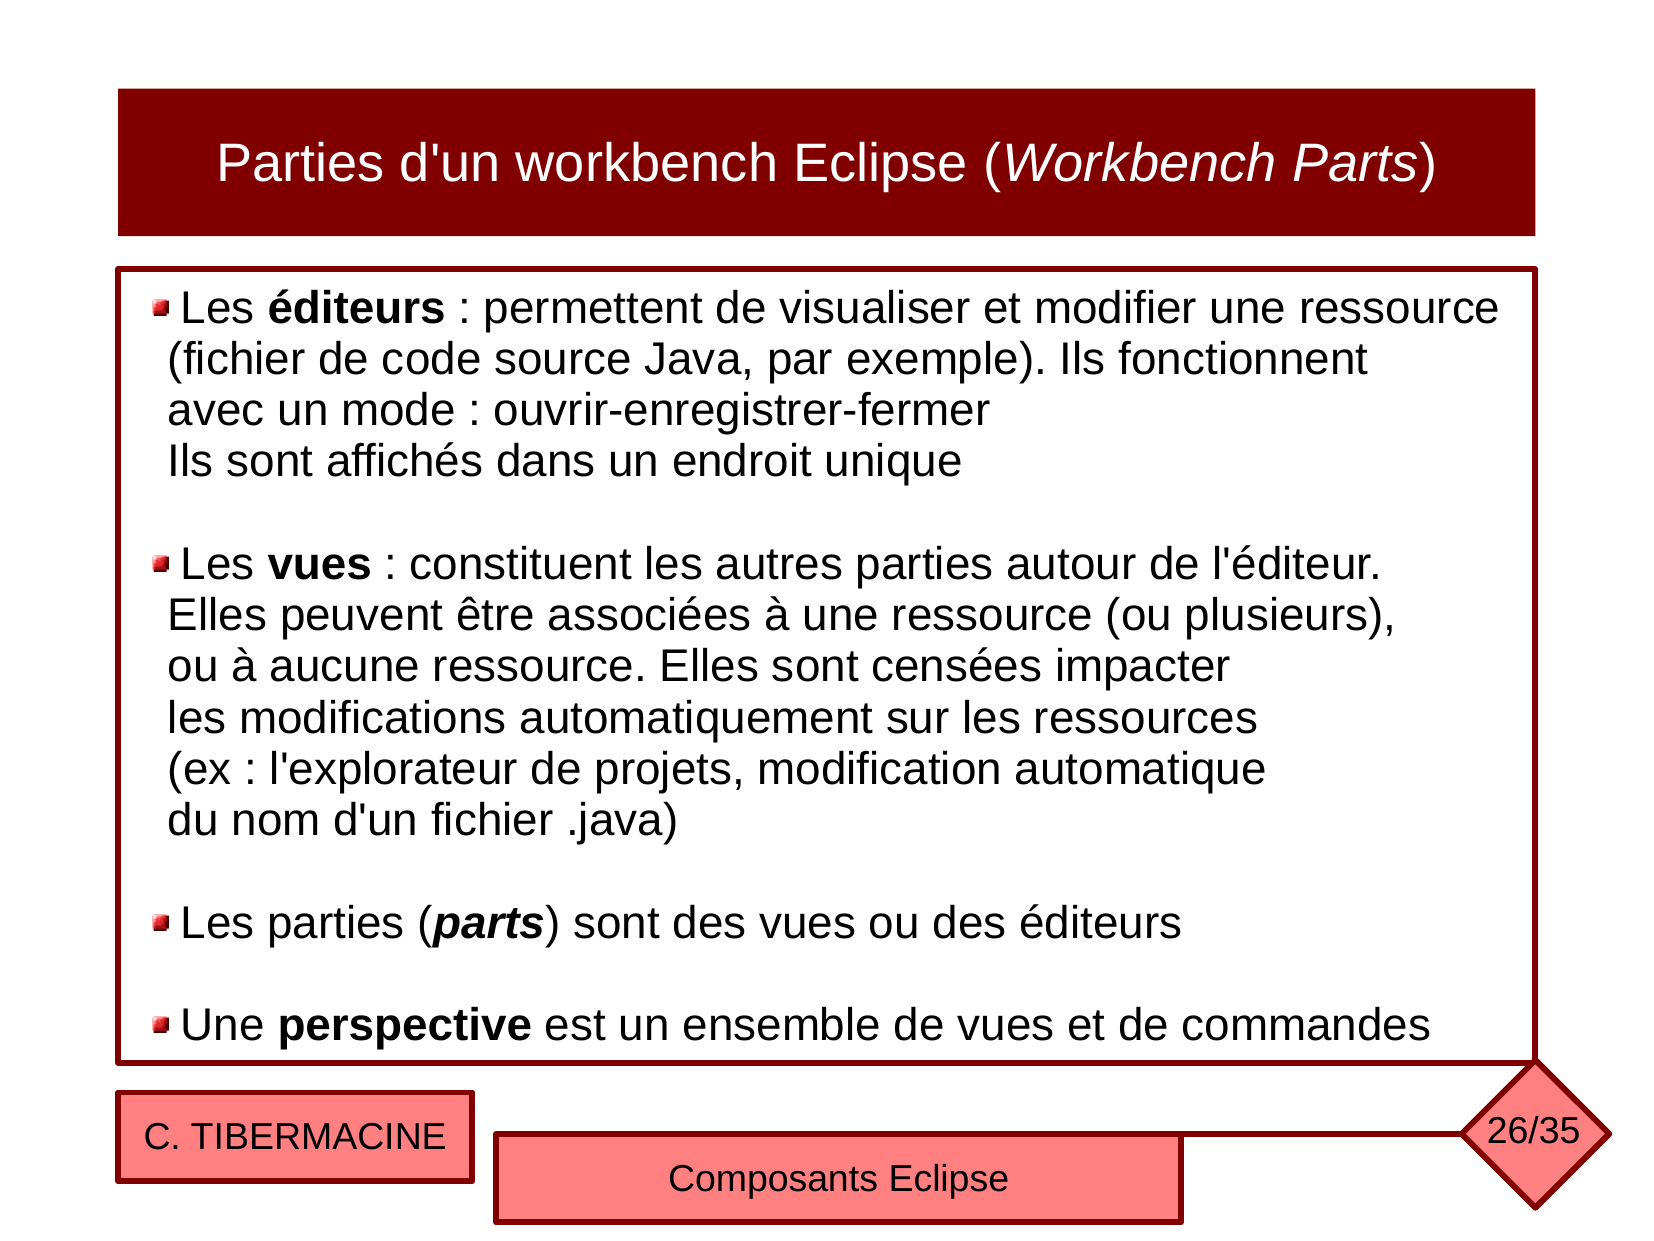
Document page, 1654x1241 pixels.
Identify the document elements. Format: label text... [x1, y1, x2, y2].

picture [152, 555, 169, 572]
text_box [1493, 1060, 1578, 1102]
text_box Les éditeurs : permettent de visualiser et modifier une ressource (fichier de code source Java, par exemple). Ils fonctionnent avec un mode : ouvrir-enregistrer-fermer Ils sont affichés dans un endroit unique Les vues : constituent les autres parties autour de l'éditeur. Elles peuvent être associées à une ressource (ou plusieurs), ou à aucune ressource. Elles sont censées impacter les modifications automatiquement sur les ressources (ex : l'explorateur de projets, modification automatique du nom d'un fichier .java) Les parties (parts) sont des vues ou des éditeurs Une perspective est un ensemble de vues et de commandes [118, 269, 1536, 1063]
text_box C. TIBERMACINE [118, 1092, 473, 1182]
picture [152, 1016, 169, 1033]
text_box [1461, 1123, 1472, 1145]
text_box Composants Eclipse [496, 1133, 1182, 1223]
picture [152, 914, 169, 931]
text_box Parties d'un workbench Eclipse (Workbench Parts) [118, 88, 1536, 237]
picture [152, 299, 169, 316]
text_box <numéro>/35 [1472, 1102, 1654, 1160]
text_box [1487, 1160, 1584, 1208]
